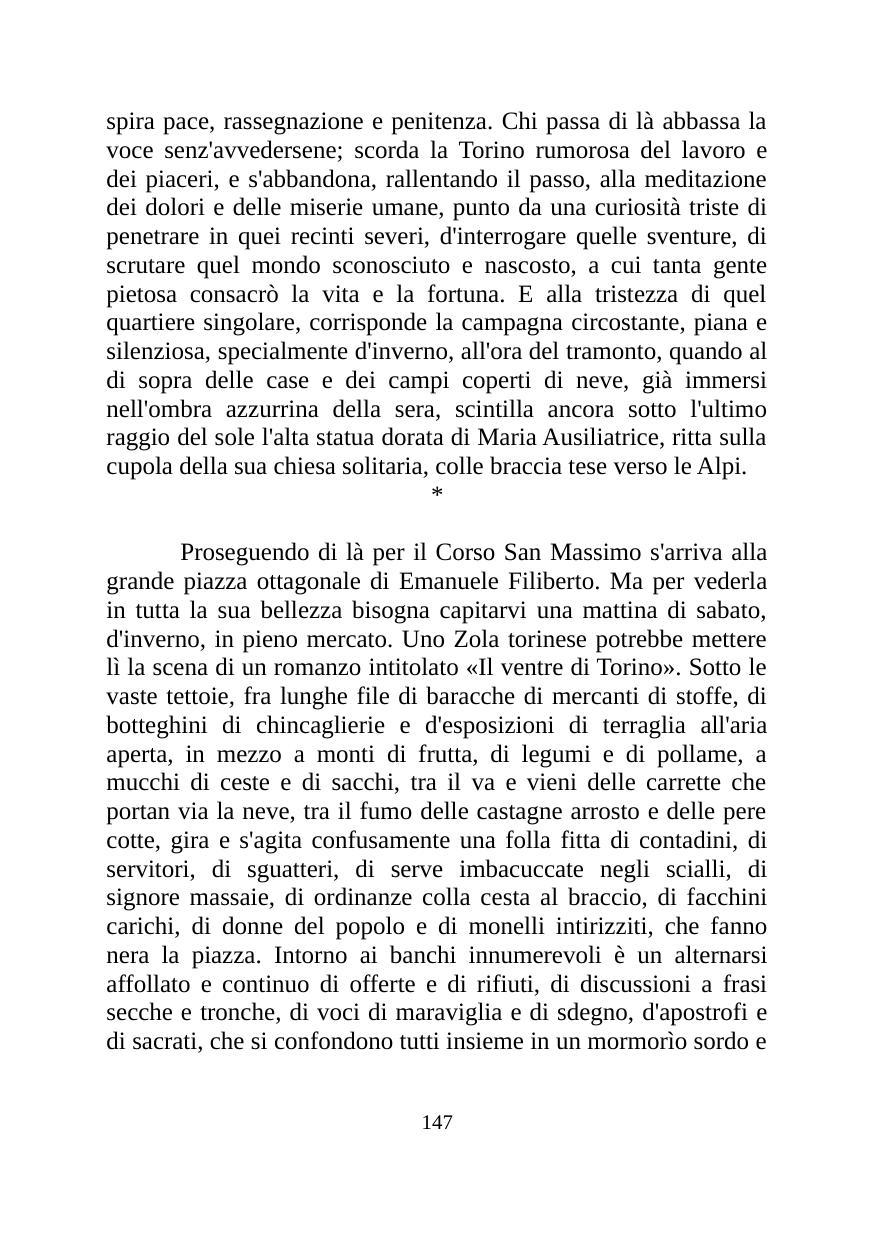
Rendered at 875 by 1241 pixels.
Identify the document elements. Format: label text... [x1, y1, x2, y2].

text spira pace, rassegnazione e penitenza. Chi passa di là abbassa la voce senz'avvedersene; scorda la Torino rumorosa del lavoro e dei piaceri, e s'abbandona, rallentando il passo, alla meditazione dei dolori e delle miserie umane, punto da una curiosità triste di penetrare in quei recinti severi, d'interrogare quelle sventure, di scrutare quel mondo sconosciuto e nascosto, a cui tanta gente pietosa consacrò la vita e la fortuna. E alla tristezza di quel quartiere singolare, corrisponde la campagna circostante, piana e silenziosa, specialmente d'inverno, all'ora del tramonto, quando al di sopra delle case e dei campi coperti di neve, già immersi nell'ombra azzurrina della sera, scintilla ancora sotto l'ultimo raggio del sole l'alta statua dorata di Maria Ausiliatrice, ritta sulla cupola della sua chiesa solitaria, colle braccia tese verso le Alpi. [106, 106, 768, 480]
text Proseguendo di là per il Corso San Massimo s'arriva alla grande piazza ottagonale di Emanuele Filiberto. Ma per vederla in tutta la sua bellezza bisogna capitarvi una mattina di sabato, d'inverno, in pieno mercato. Uno Zola torinese potrebbe mettere lì la scena di un romanzo intitolato «Il ventre di Torino». Sotto le vaste tettoie, fra lunghe file di baracche di mercanti di stoffe, di botteghini di chincaglierie e d'esposizioni di terraglia all'aria aperta, in mezzo a monti di frutta, di legumi e di pollame, a mucchi di ceste e di sacchi, tra il va e vieni delle carrette che portan via la neve, tra il fumo delle castagne arrosto e delle pere cotte, gira e s'agita confusamente una folla fitta di contadini, di servitori, di sguatteri, di serve imbacuccate negli scialli, di signore massaie, di ordinanze colla cesta al braccio, di facchini carichi, di donne del popolo e di monelli intirizziti, che fanno nera la piazza. Intorno ai banchi innumerevoli è un alternarsi affollato e continuo di offerte e di rifiuti, di discussioni a frasi secche e tronche, di voci di maraviglia e di sdegno, d'apostrofi e di sacrati, che si confondono tutti insieme in un mormorìo sordo e [106, 537, 768, 1055]
text * [106, 480, 768, 509]
